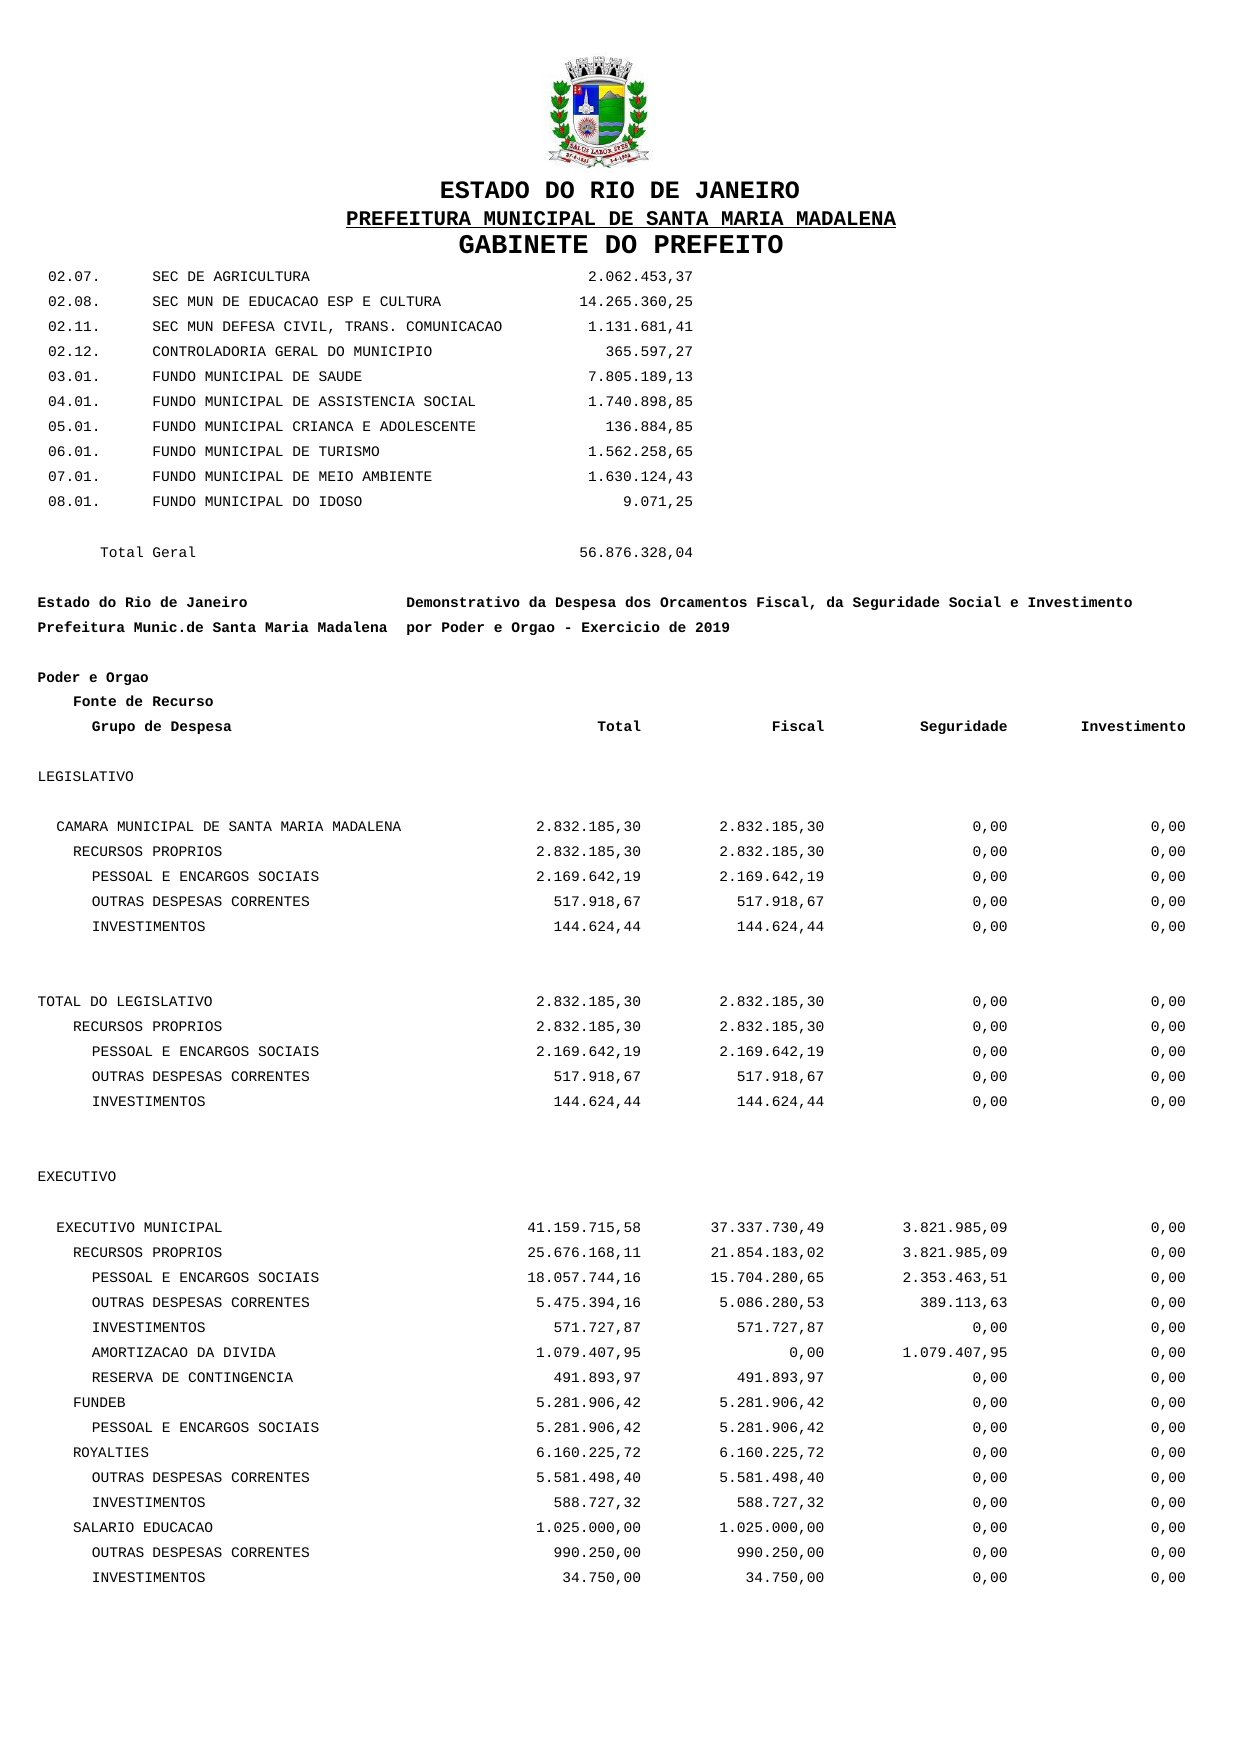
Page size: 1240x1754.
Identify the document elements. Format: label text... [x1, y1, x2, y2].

table_header 02.07. [38, 269, 152, 285]
table_cell 08.01. [38, 485, 152, 510]
table_cell 0,00 [856, 835, 1039, 860]
table_cell 0,00 [856, 1485, 1039, 1510]
table_cell 5.475.394,16 [510, 1285, 694, 1310]
table_cell [1040, 736, 1185, 785]
table_cell 0,00 [1040, 1235, 1185, 1260]
table_cell 2.832.185,30 [694, 1010, 856, 1035]
table_cell DESPESAS CORRENTES [152, 1285, 406, 1310]
table_cell 0,00 [856, 1310, 1039, 1335]
table_cell [856, 435, 1039, 460]
table_cell [1040, 1110, 1185, 1185]
table_cell [856, 636, 1039, 686]
table_cell 2.832.185,30 [694, 835, 856, 860]
table_cell OUTRAS [38, 1460, 152, 1485]
table_cell 05.01. [38, 410, 152, 435]
table_cell Investimento [1040, 711, 1185, 736]
table_cell [510, 636, 694, 686]
table_cell [856, 510, 1039, 560]
table_cell 0,00 [1040, 1385, 1185, 1410]
table_cell 02.11. [38, 310, 152, 335]
table_cell [1040, 335, 1185, 360]
table_cell 491.893,97 [694, 1360, 856, 1385]
table_header [406, 269, 510, 285]
table_cell [694, 460, 856, 485]
table_cell 0,00 [856, 910, 1039, 935]
table_cell [1040, 636, 1185, 686]
table_cell 0,00 [856, 860, 1039, 885]
table_cell 2.832.185,30 [694, 935, 856, 1010]
table_cell 14.265.360,25 [510, 285, 694, 310]
table_cell 2.169.642,19 [694, 860, 856, 885]
table_cell [694, 686, 856, 711]
table_cell 0,00 [856, 1035, 1039, 1060]
table_cell 15.704.280,65 [694, 1260, 856, 1285]
table_cell [510, 686, 694, 711]
table_cell 0,00 [1040, 1310, 1185, 1335]
table_cell 9.071,25 [510, 485, 694, 510]
table_cell OUTRAS [38, 1535, 152, 1560]
table_header [856, 269, 1039, 285]
table_cell [856, 410, 1039, 435]
table_cell Fiscal [694, 711, 856, 736]
table_cell 0,00 [1040, 1410, 1185, 1435]
table_cell FUNDO MUNICIPAL DE SAUDE [152, 360, 406, 385]
table_cell INVESTIMENTOS [38, 1085, 406, 1110]
table_cell OUTRAS [38, 1285, 152, 1310]
table_header SEC DE AGRICULTURA [152, 269, 406, 285]
text ESTADO DO RIO DE JANEIRO [439, 178, 1185, 206]
table_cell 5.086.280,53 [694, 1285, 856, 1310]
table_cell [1040, 285, 1185, 310]
table_cell [856, 360, 1039, 385]
table_cell 0,00 [1040, 1285, 1185, 1310]
table_cell [406, 686, 510, 711]
table_cell 0,00 [1040, 785, 1185, 835]
table_cell FUNDO MUNICIPAL CRIANCA E ADOLESCENTE [152, 410, 510, 435]
table_cell EXECUTIVO MUNICIPAL [38, 1185, 406, 1235]
table_cell [406, 736, 510, 785]
table_cell Total [38, 510, 152, 560]
table_cell Grupo de Despesa [38, 711, 406, 736]
table_cell 144.624,44 [510, 910, 694, 935]
table_cell PESSOAL E ENCARGOS SOCIAIS [38, 860, 406, 885]
table_cell 990.250,00 [694, 1535, 856, 1560]
table_cell [406, 1060, 510, 1085]
table_cell 5.281.906,42 [694, 1385, 856, 1410]
table_cell [1040, 686, 1185, 711]
table_cell [1040, 510, 1185, 560]
table_cell 07.01. [38, 460, 152, 485]
table_cell 37.337.730,49 [694, 1185, 856, 1235]
table_cell Estado do Rio de Janeiro [38, 560, 406, 611]
table_cell 41.159.715,58 [510, 1185, 694, 1235]
table_cell [1040, 310, 1185, 335]
table_cell RECURSOS [38, 1235, 152, 1260]
table_cell 389.113,63 [856, 1285, 1039, 1310]
table_cell SEC MUN DE EDUCACAO ESP E CULTURA [152, 285, 510, 310]
table_cell 0,00 [1040, 1360, 1185, 1385]
table_cell 517.918,67 [510, 885, 694, 910]
table_cell 2.169.642,19 [694, 1035, 856, 1060]
table_cell 5.281.906,42 [510, 1385, 694, 1410]
table_cell 0,00 [856, 1085, 1039, 1110]
table_cell INVESTIMENTOS [38, 1310, 406, 1335]
table_cell RESERVA DE CONTINGENCIA [38, 1360, 406, 1385]
table_cell PESSOAL E ENCARGOS SOCIAIS [38, 1035, 406, 1060]
table_cell Prefeitura Munic.de Santa Maria Madalena [38, 611, 406, 636]
table_cell INVESTIMENTOS [38, 1485, 406, 1510]
table_cell 02.12. [38, 335, 152, 360]
table_cell 7.805.189,13 [510, 360, 694, 385]
text GABINETE DO PREFEITO [458, 230, 1185, 260]
table_cell 0,00 [1040, 860, 1185, 885]
table_header [694, 269, 856, 285]
table_cell 0,00 [1040, 1185, 1185, 1235]
table_cell Total [510, 711, 694, 736]
table_cell FUNDO MUNICIPAL DO IDOSO [152, 485, 406, 510]
table_cell 2.832.185,30 [510, 1010, 694, 1035]
table_cell [152, 736, 406, 785]
table_cell [694, 360, 856, 385]
table_cell [406, 636, 510, 686]
table_cell 517.918,67 [694, 885, 856, 910]
table_cell 2.832.185,30 [510, 935, 694, 1010]
table_cell [406, 510, 510, 560]
table_cell 0,00 [1040, 1060, 1185, 1085]
table_cell [856, 686, 1039, 711]
table_header [1040, 269, 1185, 285]
table_cell DESPESAS CORRENTES [152, 1060, 406, 1085]
table_cell [1040, 611, 1185, 636]
table_cell 144.624,44 [694, 1085, 856, 1110]
table_cell [856, 1110, 1039, 1185]
table_cell [406, 1410, 510, 1435]
table_cell [152, 1435, 406, 1460]
table_cell [1040, 460, 1185, 485]
table_cell 491.893,97 [510, 1360, 694, 1385]
table_cell 1.562.258,65 [510, 435, 694, 460]
table_cell PROPRIOS [152, 835, 406, 860]
table_cell [694, 736, 856, 785]
table_cell AMORTIZACAO DA DIVIDA [38, 1335, 406, 1360]
table_cell 02.08. [38, 285, 152, 310]
table_cell [856, 485, 1039, 510]
table_cell OUTRAS [38, 885, 152, 910]
table_cell 34.750,00 [694, 1560, 856, 1585]
table_cell RECURSOS [38, 835, 152, 860]
table_cell Seguridade [856, 711, 1039, 736]
table_cell 1.079.407,95 [510, 1335, 694, 1360]
table_cell 588.727,32 [510, 1485, 694, 1510]
table_cell [406, 1335, 510, 1360]
table_cell Poder e Orgao [38, 636, 152, 686]
table_cell TOTAL DO LEGISLATIVO [38, 935, 406, 1010]
table_cell FUNDEB [38, 1385, 152, 1410]
table_cell [694, 1110, 856, 1185]
table_cell 3.821.985,09 [856, 1185, 1039, 1235]
table_cell 1.025.000,00 [510, 1510, 694, 1535]
table_cell [406, 1485, 510, 1510]
table_cell [406, 1535, 510, 1560]
table_cell PESSOAL E ENCARGOS SOCIAIS [38, 1260, 406, 1285]
table_cell 06.01. [38, 435, 152, 460]
table_cell 1.079.407,95 [856, 1335, 1039, 1360]
table_cell [856, 385, 1039, 410]
table_cell [406, 1035, 510, 1060]
table_cell [406, 1110, 510, 1185]
table_cell 0,00 [1040, 1335, 1185, 1360]
table_header 2.062.453,37 [510, 269, 694, 285]
table_cell [406, 1260, 510, 1285]
table_cell 517.918,67 [510, 1060, 694, 1085]
table_cell 2.832.185,30 [694, 785, 856, 835]
table_cell 0,00 [1040, 1435, 1185, 1460]
table_cell 5.281.906,42 [510, 1410, 694, 1435]
text PREFEITURA MUNICIPAL DE SANTA MARIA MADALENA [346, 206, 1185, 230]
table_cell 0,00 [856, 1010, 1039, 1035]
table_cell [1040, 410, 1185, 435]
table_cell 1.025.000,00 [694, 1510, 856, 1535]
table_cell 6.160.225,72 [694, 1435, 856, 1460]
table_cell [694, 310, 856, 335]
table_cell 144.624,44 [510, 1085, 694, 1110]
table_cell [694, 485, 856, 510]
table_cell 0,00 [1040, 1260, 1185, 1285]
table_cell 03.01. [38, 360, 152, 385]
table_cell 0,00 [856, 885, 1039, 910]
table_cell [856, 285, 1039, 310]
table_cell 56.876.328,04 [510, 510, 694, 560]
table_cell [856, 335, 1039, 360]
table_cell 571.727,87 [510, 1310, 694, 1335]
table_cell [694, 335, 856, 360]
table_cell FUNDO MUNICIPAL DE MEIO AMBIENTE [152, 460, 510, 485]
table_cell [406, 1285, 510, 1310]
table_cell 0,00 [856, 1560, 1039, 1585]
table_cell [406, 910, 510, 935]
table_cell 0,00 [1040, 835, 1185, 860]
table_cell [406, 1385, 510, 1410]
table_cell 0,00 [856, 1360, 1039, 1385]
table_cell 6.160.225,72 [510, 1435, 694, 1460]
table_cell 0,00 [856, 935, 1039, 1010]
table_cell [406, 360, 510, 385]
table_cell [406, 1560, 510, 1585]
table_cell 517.918,67 [694, 1060, 856, 1085]
table_cell [406, 1010, 510, 1035]
table_cell 0,00 [1040, 1085, 1185, 1110]
table_cell [856, 310, 1039, 335]
table_cell 136.884,85 [510, 410, 694, 435]
table_cell 0,00 [1040, 1510, 1185, 1535]
table_cell 2.169.642,19 [510, 860, 694, 885]
table_cell FUNDO MUNICIPAL DE TURISMO [152, 435, 406, 460]
table_cell [406, 885, 510, 910]
table_cell 5.281.906,42 [694, 1410, 856, 1435]
table_cell OUTRAS [38, 1060, 152, 1085]
table_cell 365.597,27 [510, 335, 694, 360]
table_cell 0,00 [1040, 885, 1185, 910]
table_cell [694, 285, 856, 310]
table_cell [406, 485, 510, 510]
table_cell 0,00 [856, 1435, 1039, 1460]
table_cell 2.353.463,51 [856, 1260, 1039, 1285]
table_cell LEGISLATIVO [38, 736, 152, 785]
table_cell DESPESAS CORRENTES [152, 1535, 406, 1560]
table_cell [406, 935, 510, 1010]
table_cell 1.630.124,43 [510, 460, 694, 485]
table_cell [406, 1460, 510, 1485]
table_cell Recurso [152, 686, 406, 711]
table_cell 0,00 [856, 1535, 1039, 1560]
table_cell [406, 1235, 510, 1260]
table_cell [694, 435, 856, 460]
table_cell 0,00 [694, 1335, 856, 1360]
table_cell PROPRIOS [152, 1010, 406, 1035]
table_cell 0,00 [1040, 1560, 1185, 1585]
table_cell 0,00 [1040, 935, 1185, 1010]
table_cell [406, 785, 510, 835]
table_cell [856, 611, 1039, 636]
table_cell 3.821.985,09 [856, 1235, 1039, 1260]
table_cell 0,00 [856, 1060, 1039, 1085]
table_cell INVESTIMENTOS [38, 1560, 406, 1585]
table_cell SALARIO EDUCACAO [38, 1510, 406, 1535]
table_cell INVESTIMENTOS [38, 910, 406, 935]
table_cell 0,00 [1040, 1485, 1185, 1510]
table_cell 2.832.185,30 [510, 835, 694, 860]
table_cell 0,00 [1040, 1010, 1185, 1035]
table_cell [152, 1110, 406, 1185]
table_cell 5.581.498,40 [510, 1460, 694, 1485]
table_cell 0,00 [1040, 910, 1185, 935]
table_cell [856, 736, 1039, 785]
table_cell [406, 835, 510, 860]
table_cell [406, 1435, 510, 1460]
table_cell DESPESAS CORRENTES [152, 885, 406, 910]
table_cell 5.581.498,40 [694, 1460, 856, 1485]
table_cell por Poder e Orgao - Exercicio de 2019 [406, 611, 856, 636]
table_cell 0,00 [856, 785, 1039, 835]
table_cell [510, 736, 694, 785]
table_cell CAMARA MUNICIPAL DE SANTA MARIA MADALENA [38, 785, 406, 835]
table_cell [406, 860, 510, 885]
table_cell Demonstrativo da Despesa dos Orcamentos Fiscal, da Seguridade Social e Investimento [406, 560, 1185, 611]
table_cell 2.169.642,19 [510, 1035, 694, 1060]
table_cell [1040, 360, 1185, 385]
table_cell 588.727,32 [694, 1485, 856, 1510]
table_cell 1.740.898,85 [510, 385, 694, 410]
table_cell [406, 1510, 510, 1535]
table_cell RECURSOS [38, 1010, 152, 1035]
table_cell [510, 1110, 694, 1185]
table_cell 0,00 [1040, 1460, 1185, 1485]
table_cell 04.01. [38, 385, 152, 410]
table_cell [152, 1385, 406, 1410]
table_cell FUNDO MUNICIPAL DE ASSISTENCIA SOCIAL [152, 385, 510, 410]
table_cell 990.250,00 [510, 1535, 694, 1560]
table_cell ROYALTIES [38, 1435, 152, 1460]
table_cell [406, 1310, 510, 1335]
table_cell [1040, 385, 1185, 410]
table_cell 0,00 [1040, 1035, 1185, 1060]
table_cell [1040, 435, 1185, 460]
table_cell [406, 711, 510, 736]
table_cell PROPRIOS [152, 1235, 406, 1260]
table_cell DESPESAS CORRENTES [152, 1460, 406, 1485]
table_cell [694, 636, 856, 686]
table_cell [694, 510, 856, 560]
table_cell [152, 636, 406, 686]
table_cell [1040, 485, 1185, 510]
table_cell Fonte de [38, 686, 152, 711]
table_cell 34.750,00 [510, 1560, 694, 1585]
table_cell Geral [152, 510, 406, 560]
table_cell [406, 435, 510, 460]
table_cell 0,00 [856, 1385, 1039, 1410]
table_cell 2.832.185,30 [510, 785, 694, 835]
table_cell SEC MUN DEFESA CIVIL, TRANS. COMUNICACAO [152, 310, 510, 335]
table_cell 571.727,87 [694, 1310, 856, 1335]
table_cell [406, 1085, 510, 1110]
table_cell 18.057.744,16 [510, 1260, 694, 1285]
table_cell 25.676.168,11 [510, 1235, 694, 1260]
table_cell 144.624,44 [694, 910, 856, 935]
table_cell [694, 385, 856, 410]
table_cell 0,00 [1040, 1535, 1185, 1560]
table_cell [694, 410, 856, 435]
table_cell [856, 460, 1039, 485]
table_cell EXECUTIVO [38, 1110, 152, 1185]
table_cell 0,00 [856, 1460, 1039, 1485]
table_cell 21.854.183,02 [694, 1235, 856, 1260]
table_cell 0,00 [856, 1410, 1039, 1435]
table_cell 0,00 [856, 1510, 1039, 1535]
table_cell [406, 1360, 510, 1385]
table_cell [406, 1185, 510, 1235]
table_cell PESSOAL E ENCARGOS SOCIAIS [38, 1410, 406, 1435]
table_cell CONTROLADORIA GERAL DO MUNICIPIO [152, 335, 510, 360]
table_cell 1.131.681,41 [510, 310, 694, 335]
